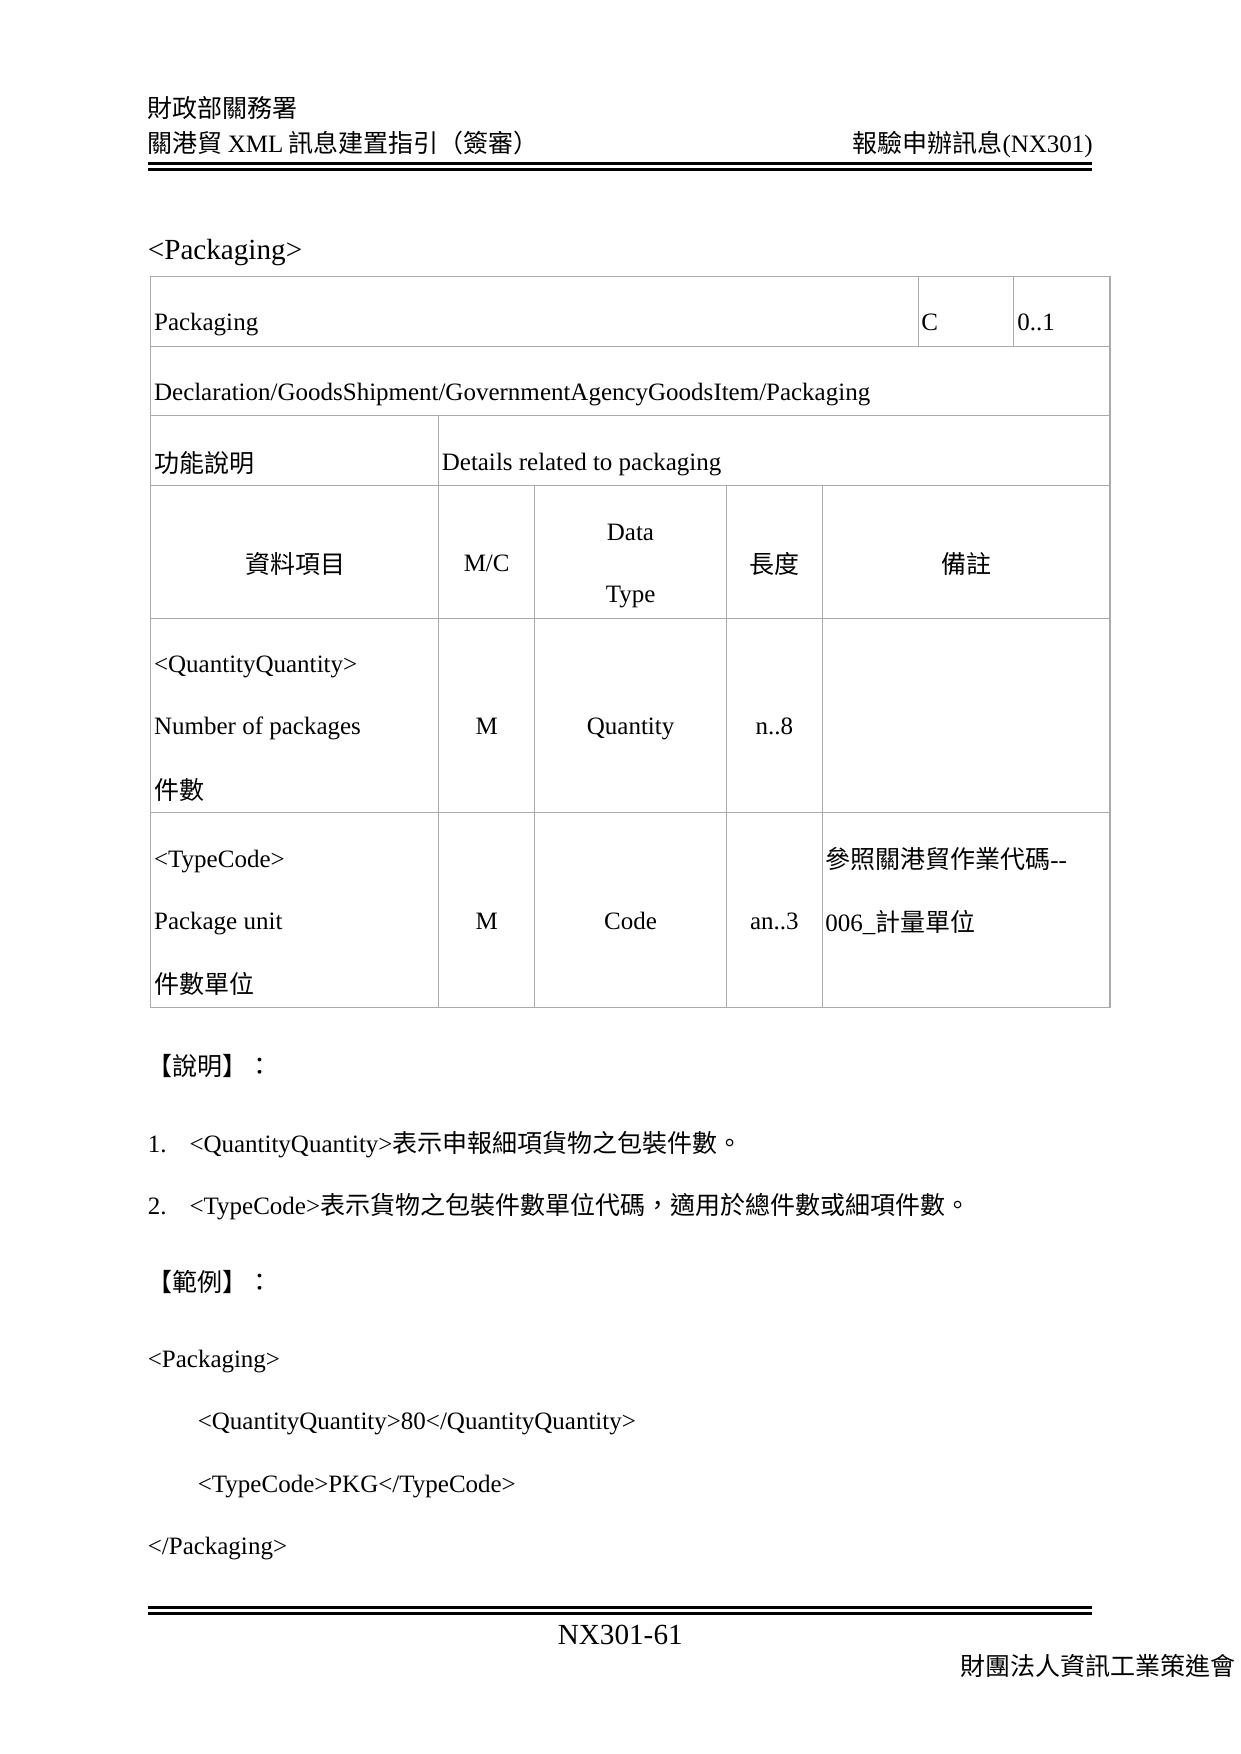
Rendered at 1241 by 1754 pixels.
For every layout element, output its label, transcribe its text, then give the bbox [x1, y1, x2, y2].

table_cell <QuantityQuantity> Number of packages 件數 [151, 619, 438, 812]
table_cell Code [535, 813, 726, 1007]
table_cell 備註 [823, 486, 1109, 617]
table_header C [919, 277, 1013, 346]
text </Packaging> [148, 1504, 1092, 1566]
table_cell 功能說明 [151, 416, 438, 485]
text <TypeCode>PKG</TypeCode> [148, 1441, 1092, 1504]
table_cell M/C [439, 486, 534, 617]
table_cell an..3 [727, 813, 822, 1007]
table_cell M [439, 619, 534, 812]
subtitle <Packaging> [148, 1316, 1092, 1379]
table_cell n..8 [727, 619, 822, 812]
table_cell Data Type [535, 486, 726, 617]
text <QuantityQuantity>80</QuantityQuantity> [148, 1379, 1092, 1441]
table_cell <TypeCode> Package unit 件數單位 [151, 813, 438, 1007]
table_cell 參照關港貿作業代碼--006_計量單位 [823, 813, 1109, 1007]
table_cell Details related to packaging [439, 416, 1109, 485]
text 【範例】： [148, 1239, 1092, 1302]
table_cell M [439, 813, 534, 1007]
table_cell Quantity [535, 619, 726, 812]
table_cell 資料項目 [151, 486, 438, 617]
table_header Packaging [151, 277, 918, 346]
table_cell [823, 619, 1109, 812]
table_cell 長度 [727, 486, 822, 617]
text 【說明】： [148, 1023, 1092, 1085]
table_header 0..1 [1014, 277, 1109, 346]
subtitle <Packaging> [148, 207, 1092, 269]
table_cell Declaration/GoodsShipment/GovernmentAgencyGoodsItem/Packaging [151, 347, 1109, 415]
list <QuantityQuantity>表示申報細項貨物之包裝件數。 [148, 1100, 1092, 1162]
list <TypeCode>表示貨物之包裝件數單位代碼，適用於總件數或細項件數。 [148, 1162, 1092, 1225]
